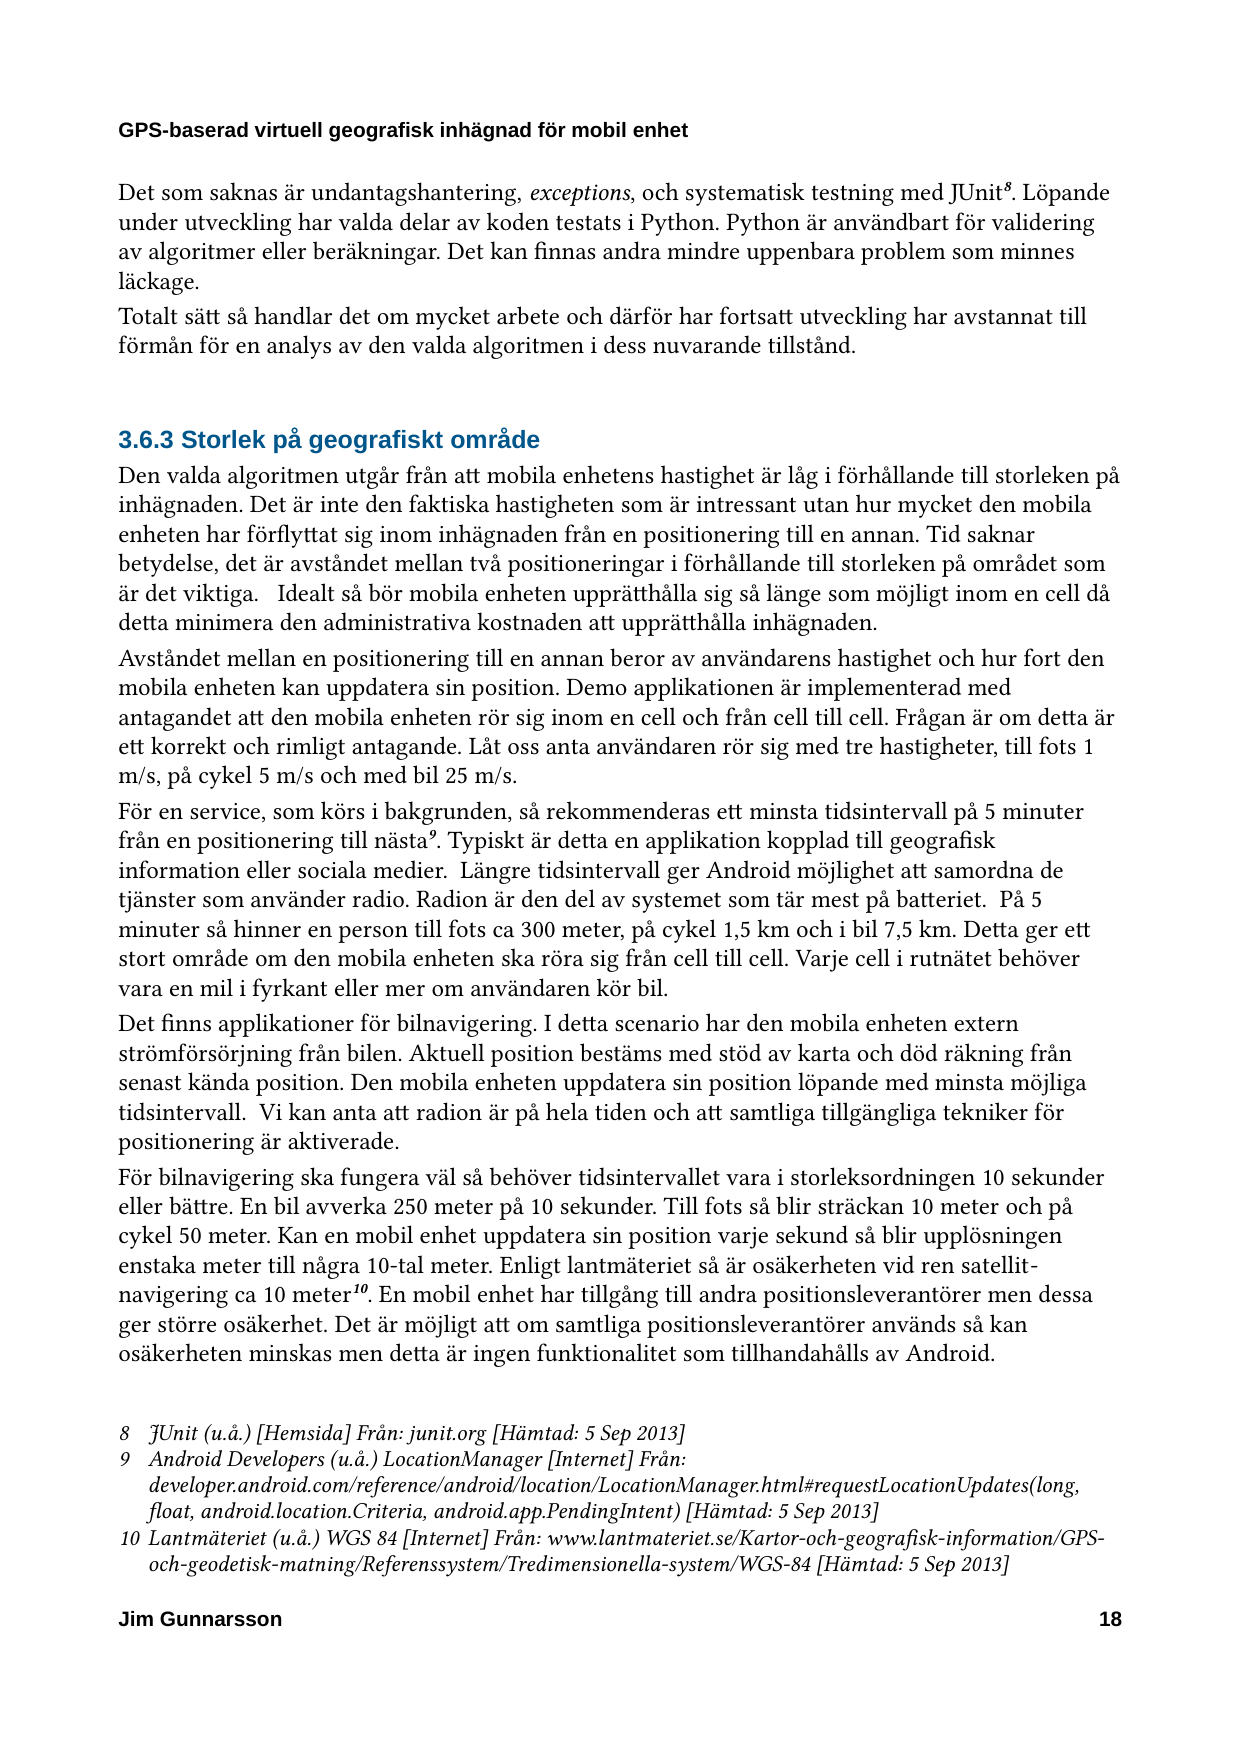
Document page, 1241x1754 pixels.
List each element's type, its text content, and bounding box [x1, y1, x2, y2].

text Avståndet mellan en positionering till en annan beror av användarens hastighet och hur fort den mobila enheten kan uppdatera sin position. Demo applikationen är implementerad med antagandet att den mobila enheten rör sig inom en cell och från cell till cell. Frågan är om detta är ett korrekt och rimligt antagande. Låt oss anta användaren rör sig med tre hastigheter, till fots 1 m/s, på cykel 5 m/s och med bil 25 m/s. [118, 642, 1122, 790]
subtitle Storlek på geografiskt område [118, 425, 1122, 454]
text För en service, som körs i bakgrunden, så rekommenderas ett minsta tidsintervall på 5 minuter från en positionering till nästa. Typiskt är detta en applikation kopplad till geografisk information eller sociala medier. Längre tidsintervall ger Android möjlighet att samordna de tjänster som använder radio. Radion är den del av systemet som tär mest på batteriet. På 5 minuter så hinner en person till fots ca 300 meter, på cykel 1,5 km och i bil 7,5 km. Detta ger ett stort område om den mobila enheten ska röra sig från cell till cell. Varje cell i rutnätet behöver vara en mil i fyrkant eller mer om användaren kör bil. [118, 796, 1122, 1002]
text Den valda algoritmen utgår från att mobila enhetens hastighet är låg i förhållande till storleken på inhägnaden. Det är inte den faktiska hastigheten som är intressant utan hur mycket den mobila enheten har förflyttat sig inom inhägnaden från en positionering till en annan. Tid saknar betydelse, det är avståndet mellan två positioneringar i förhållande till storleken på området som är det viktiga. Idealt så bör mobila enheten upprätthålla sig så länge som möjligt inom en cell då detta minimera den administrativa kostnaden att upprätthålla inhägnaden. [118, 459, 1122, 636]
text JUnit (u.å.) [Hemsida] Från: junit.org [Hämtad: 5 Sep 2013] [118, 1420, 1122, 1446]
text Lantmäteriet (u.å.) WGS 84 [Internet] Från: www.lantmateriet.se/Kartor-och-geografisk-information/GPS-och-geodetisk-matning/Referenssystem/Tredimensionella-system/WGS-84 [Hämtad: 5 Sep 2013] [118, 1524, 1122, 1577]
text För bilnavigering ska fungera väl så behöver tidsintervallet vara i storleksordningen 10 sekunder eller bättre. En bil avverka 250 meter på 10 sekunder. Till fots så blir sträckan 10 meter och på cykel 50 meter. Kan en mobil enhet uppdatera sin position varje sekund så blir upplösningen enstaka meter till några 10-tal meter. Enligt lantmäteriet så är osäkerheten vid ren satellit­navigering ca 10 meter. En mobil enhet har tillgång till andra positionsleverantörer men dessa ger större osäkerhet. Det är möjligt att om samtliga positionsleverantörer används så kan osäkerheten minskas men detta är ingen funktionalitet som tillhandahålls av Android. [118, 1161, 1122, 1368]
text Det som saknas är undantagshantering, exceptions, och systematisk testning med JUnit. Löpande under utveckling har valda delar av koden testats i Python. Python är användbart för validering av algoritmer eller beräkningar. Det kan finnas andra mindre uppenbara problem som minnes läckage. [118, 177, 1122, 295]
text Det finns applikationer för bilnavigering. I detta scenario har den mobila enheten extern strömförsörjning från bilen. Aktuell position bestäms med stöd av karta och död räkning från senast kända position. Den mobila enheten uppdatera sin position löpande med minsta möjliga tidsintervall. Vi kan anta att radion är på hela tiden och att samtliga tillgängliga tekniker för positionering är aktiverade. [118, 1008, 1122, 1155]
text Android Developers (u.å.) LocationManager [Internet] Från: developer.android.com/reference/android/location/LocationManager.html#requestLocationUpdates(long, float, android.location.Criteria, android.app.PendingIntent) [Hämtad: 5 Sep 2013] [118, 1446, 1122, 1524]
text Totalt sätt så handlar det om mycket arbete och därför har fortsatt utveckling har avstannat till förmån för en analys av den valda algoritmen i dess nuvarande tillstånd. [118, 301, 1122, 360]
